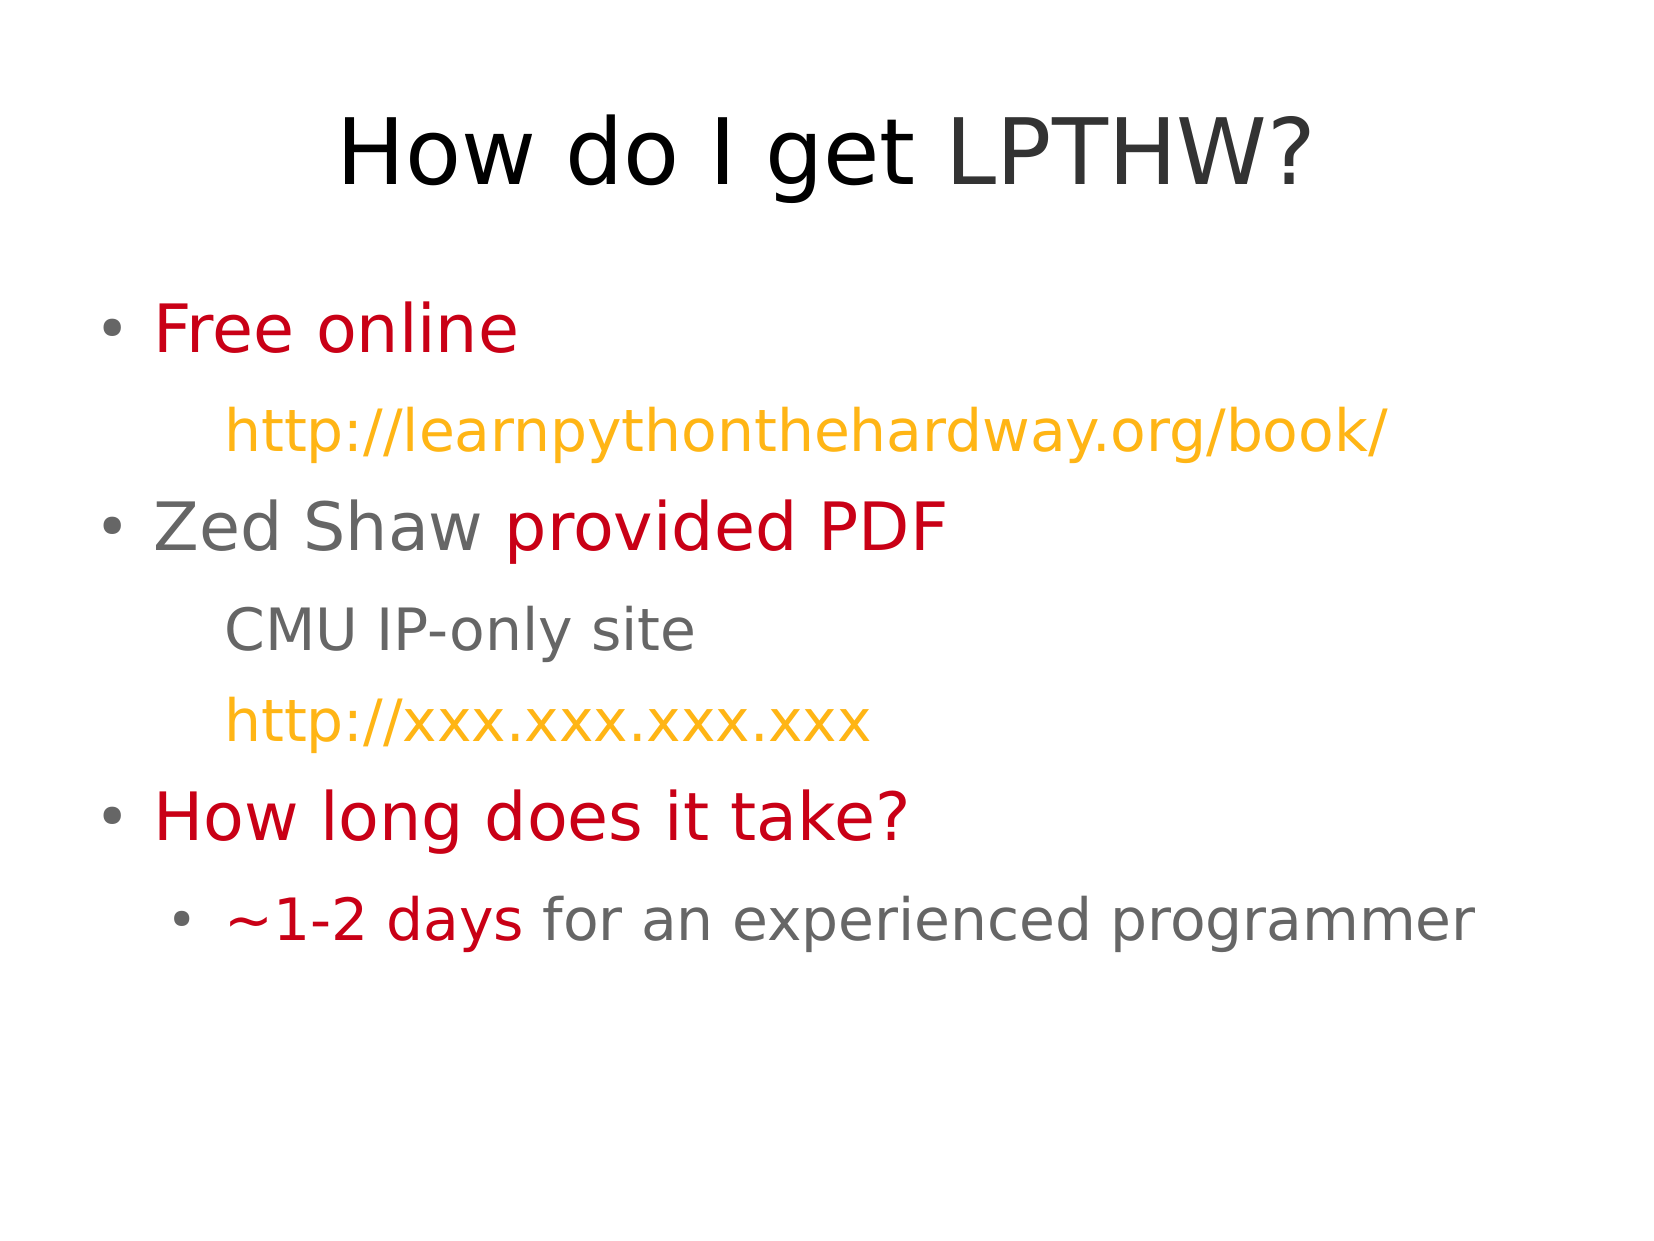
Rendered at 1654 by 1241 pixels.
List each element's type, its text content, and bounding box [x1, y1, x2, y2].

title How do I get LPTHW? [82, 56, 1571, 250]
list Free online http://learnpythonthehardway.org/book/ Zed Shaw provided PDF CMU IP-only site http://xxx.xxx.xxx.xxx How long does it take? ~1-2 days for an experienced programmer [82, 290, 1571, 1109]
